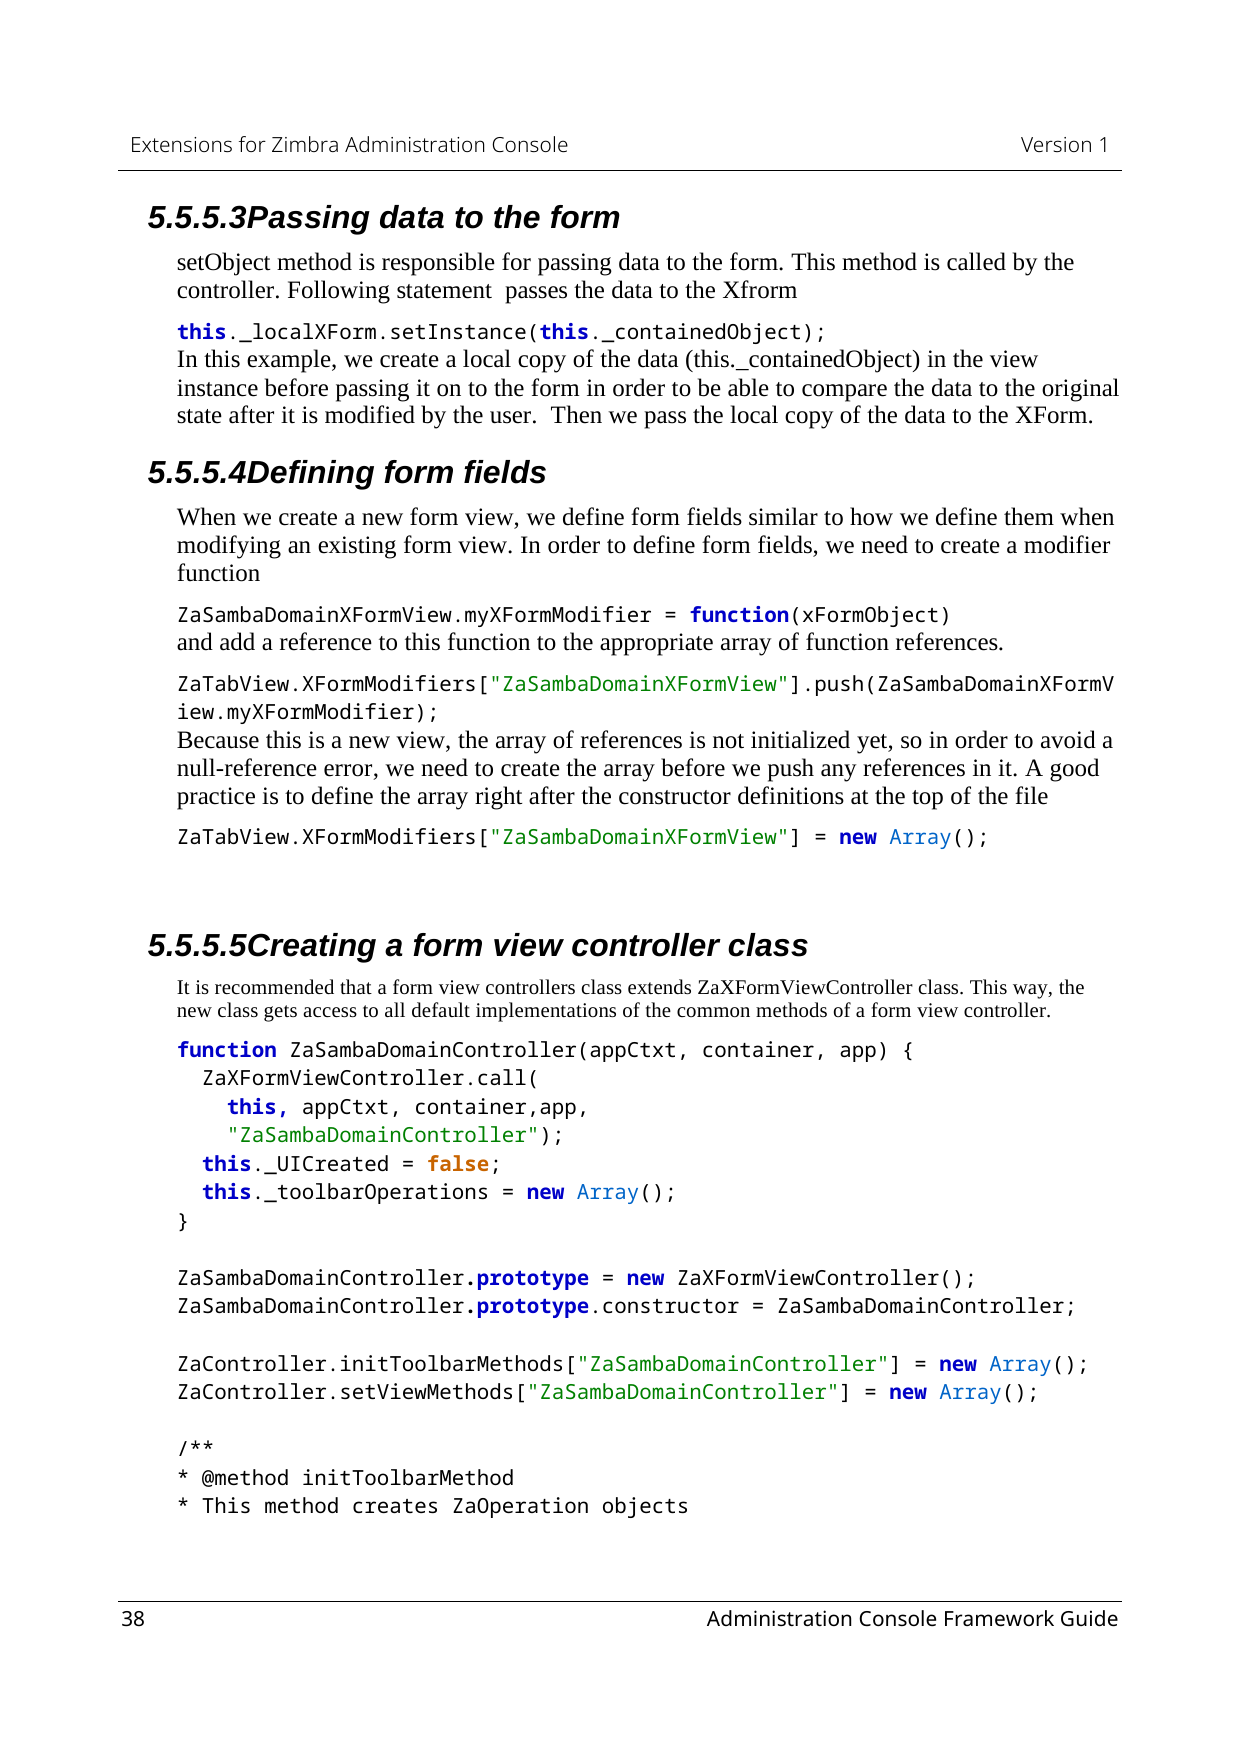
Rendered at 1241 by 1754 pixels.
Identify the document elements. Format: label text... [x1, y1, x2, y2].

text When we create a new form view, we define form fields similar to how we define them when modifying an existing form view. In order to define form fields, we need to create a modifier function [177, 503, 1122, 587]
text ZaXFormViewController.call( [177, 1063, 1122, 1092]
text In this example, we create a local copy of the data (this._containedObject) in the view instance before passing it on to the form in order to be able to compare the data to the original state after it is modified by the user. Then we pass the local copy of the data to the XForm. [177, 345, 1122, 429]
text this._localXForm.setInstance(this._containedObject); [177, 317, 1122, 345]
subtitle Defining form fields [148, 454, 1122, 491]
subtitle Passing data to the form [148, 200, 1122, 236]
text this._toolbarOperations = new Array(); [177, 1177, 1122, 1206]
text ZaTabView.XFormModifiers["ZaSambaDomainXFormView"] = new Array(); [177, 822, 1122, 851]
text ZaSambaDomainXFormView.myXFormModifier = function(xFormObject) [177, 599, 1122, 628]
text ZaTabView.XFormModifiers["ZaSambaDomainXFormView"].push(ZaSambaDomainXFormView.myXFormModifier); [177, 669, 1122, 726]
text ZaSambaDomainController.prototype = new ZaXFormViewController(); [177, 1263, 1122, 1291]
text Because this is a new view, the array of references is not initialized yet, so in order to avoid a null-reference error, we need to create the array before we push any references in it. A good practice is to define the array right after the constructor definitions at the top of the file [177, 726, 1122, 810]
text this, appCtxt, container,app, [177, 1092, 1122, 1120]
subtitle Creating a form view controller class [148, 927, 1122, 963]
text ZaController.setViewMethods["ZaSambaDomainController"] = new Array(); [177, 1377, 1122, 1406]
text function ZaSambaDomainController(appCtxt, container, app) { [177, 1034, 1122, 1063]
text ZaSambaDomainController.prototype.constructor = ZaSambaDomainController; [177, 1291, 1122, 1320]
text this._UICreated = false; [177, 1149, 1122, 1177]
text setObject method is responsible for passing data to the form. This method is called by the controller. Following statement passes the data to the Xfrorm [177, 248, 1122, 304]
text * @method initToolbarMethod [177, 1463, 1122, 1491]
text ZaController.initToolbarMethods["ZaSambaDomainController"] = new Array(); [177, 1348, 1122, 1377]
text and add a reference to this function to the appropriate array of function references. [177, 628, 1122, 656]
text } [177, 1206, 1122, 1234]
text /** [177, 1434, 1122, 1463]
text It is recommended that a form view controllers class extends ZaXFormViewController class. This way, the new class gets access to all default implementations of the common methods of a form view controller. [177, 976, 1122, 1022]
text "ZaSambaDomainController"); [177, 1120, 1122, 1149]
text * This method creates ZaOperation objects [177, 1491, 1122, 1520]
